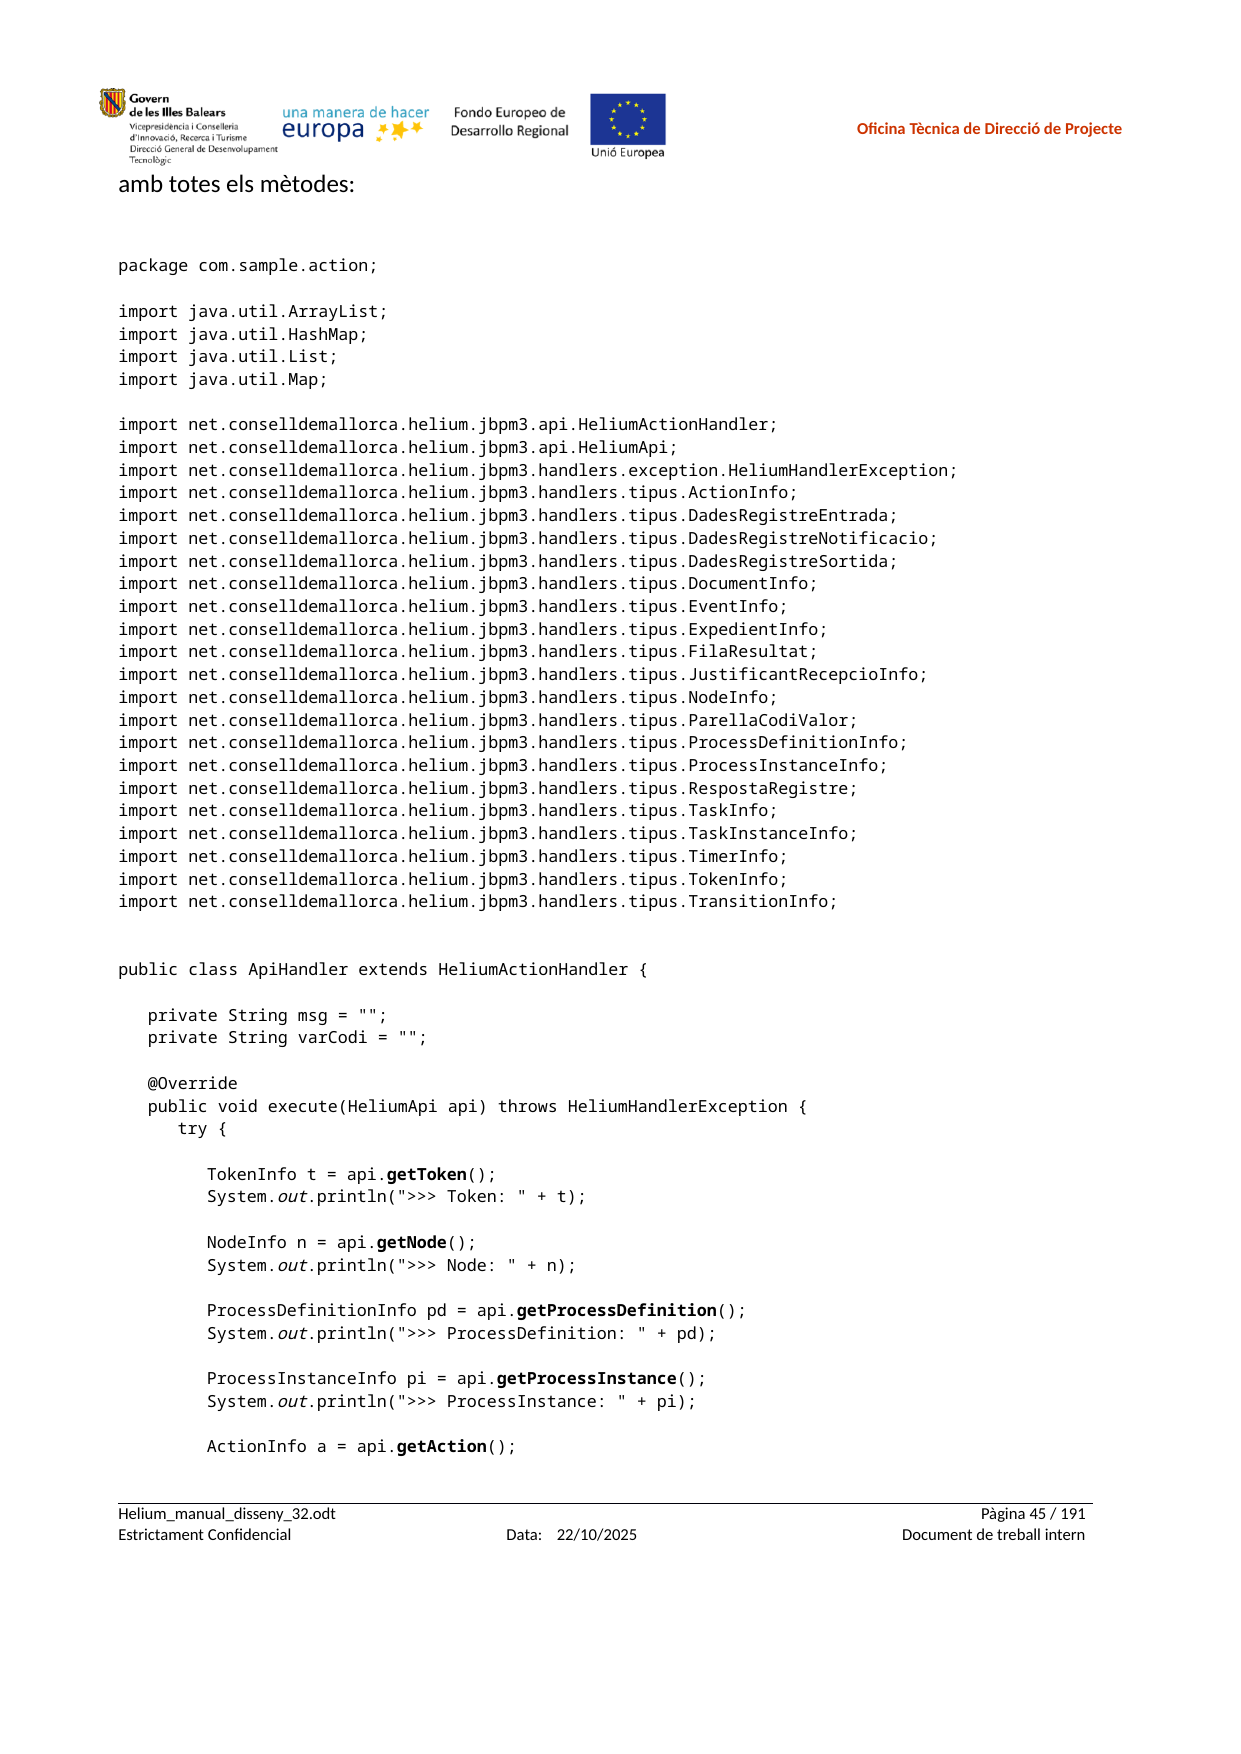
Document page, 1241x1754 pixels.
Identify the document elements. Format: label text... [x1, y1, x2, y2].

text import net.conselldemallorca.helium.jbpm3.handlers.tipus.ExpedientInfo; [118, 617, 1122, 640]
text package com.sample.action; [118, 254, 1122, 277]
text System.out.println(">>> ProcessDefinition: " + pd); [118, 1321, 1122, 1344]
text import net.conselldemallorca.helium.jbpm3.handlers.tipus.TaskInfo; [118, 799, 1122, 822]
text import java.util.List; [118, 345, 1122, 367]
text import net.conselldemallorca.helium.jbpm3.handlers.tipus.EventInfo; [118, 594, 1122, 617]
text ActionInfo a = api.getAction(); [118, 1435, 1122, 1457]
text public class ApiHandler extends HeliumActionHandler { [118, 958, 1122, 981]
text import java.util.ArrayList; [118, 299, 1122, 322]
text NodeInfo n = api.getNode(); [118, 1230, 1122, 1253]
text import net.conselldemallorca.helium.jbpm3.handlers.tipus.DadesRegistreEntrada; [118, 504, 1122, 526]
text ProcessInstanceInfo pi = api.getProcessInstance(); [118, 1367, 1122, 1389]
text import net.conselldemallorca.helium.jbpm3.handlers.tipus.DocumentInfo; [118, 572, 1122, 594]
text import net.conselldemallorca.helium.jbpm3.handlers.tipus.TaskInstanceInfo; [118, 822, 1122, 844]
text import net.conselldemallorca.helium.jbpm3.handlers.tipus.TransitionInfo; [118, 890, 1122, 912]
text private String msg = ""; [118, 1003, 1122, 1026]
text System.out.println(">>> ProcessInstance: " + pi); [118, 1389, 1122, 1412]
text try { [118, 1117, 1122, 1139]
text import net.conselldemallorca.helium.jbpm3.handlers.tipus.NodeInfo; [118, 685, 1122, 708]
text import java.util.HashMap; [118, 322, 1122, 345]
text import net.conselldemallorca.helium.jbpm3.handlers.tipus.ProcessInstanceInfo; [118, 753, 1122, 776]
picture [99, 87, 668, 166]
text System.out.println(">>> Node: " + n); [118, 1253, 1122, 1276]
text import net.conselldemallorca.helium.jbpm3.handlers.exception.HeliumHandlerException; [118, 458, 1122, 481]
text ProcessDefinitionInfo pd = api.getProcessDefinition(); [118, 1298, 1122, 1321]
text import net.conselldemallorca.helium.jbpm3.handlers.tipus.DadesRegistreNotificacio; [118, 526, 1122, 549]
text TokenInfo t = api.getToken(); [118, 1162, 1122, 1185]
text import net.conselldemallorca.helium.jbpm3.handlers.tipus.JustificantRecepcioInfo; [118, 663, 1122, 685]
text import java.util.Map; [118, 367, 1122, 390]
text import net.conselldemallorca.helium.jbpm3.handlers.tipus.RespostaRegistre; [118, 776, 1122, 799]
text public void execute(HeliumApi api) throws HeliumHandlerException { [118, 1094, 1122, 1117]
text import net.conselldemallorca.helium.jbpm3.handlers.tipus.ParellaCodiValor; [118, 708, 1122, 731]
text import net.conselldemallorca.helium.jbpm3.handlers.tipus.ActionInfo; [118, 481, 1122, 504]
text import net.conselldemallorca.helium.jbpm3.handlers.tipus.FilaResultat; [118, 640, 1122, 663]
text private String varCodi = ""; [118, 1026, 1122, 1049]
text import net.conselldemallorca.helium.jbpm3.handlers.tipus.DadesRegistreSortida; [118, 549, 1122, 572]
text import net.conselldemallorca.helium.jbpm3.handlers.tipus.TokenInfo; [118, 867, 1122, 890]
text amb totes els mètodes: [118, 168, 1122, 198]
text @Override [118, 1071, 1122, 1094]
text System.out.println(">>> Token: " + t); [118, 1185, 1122, 1208]
text import net.conselldemallorca.helium.jbpm3.handlers.tipus.TimerInfo; [118, 844, 1122, 867]
text import net.conselldemallorca.helium.jbpm3.handlers.tipus.ProcessDefinitionInfo; [118, 731, 1122, 753]
text import net.conselldemallorca.helium.jbpm3.api.HeliumActionHandler; [118, 413, 1122, 436]
text import net.conselldemallorca.helium.jbpm3.api.HeliumApi; [118, 436, 1122, 458]
